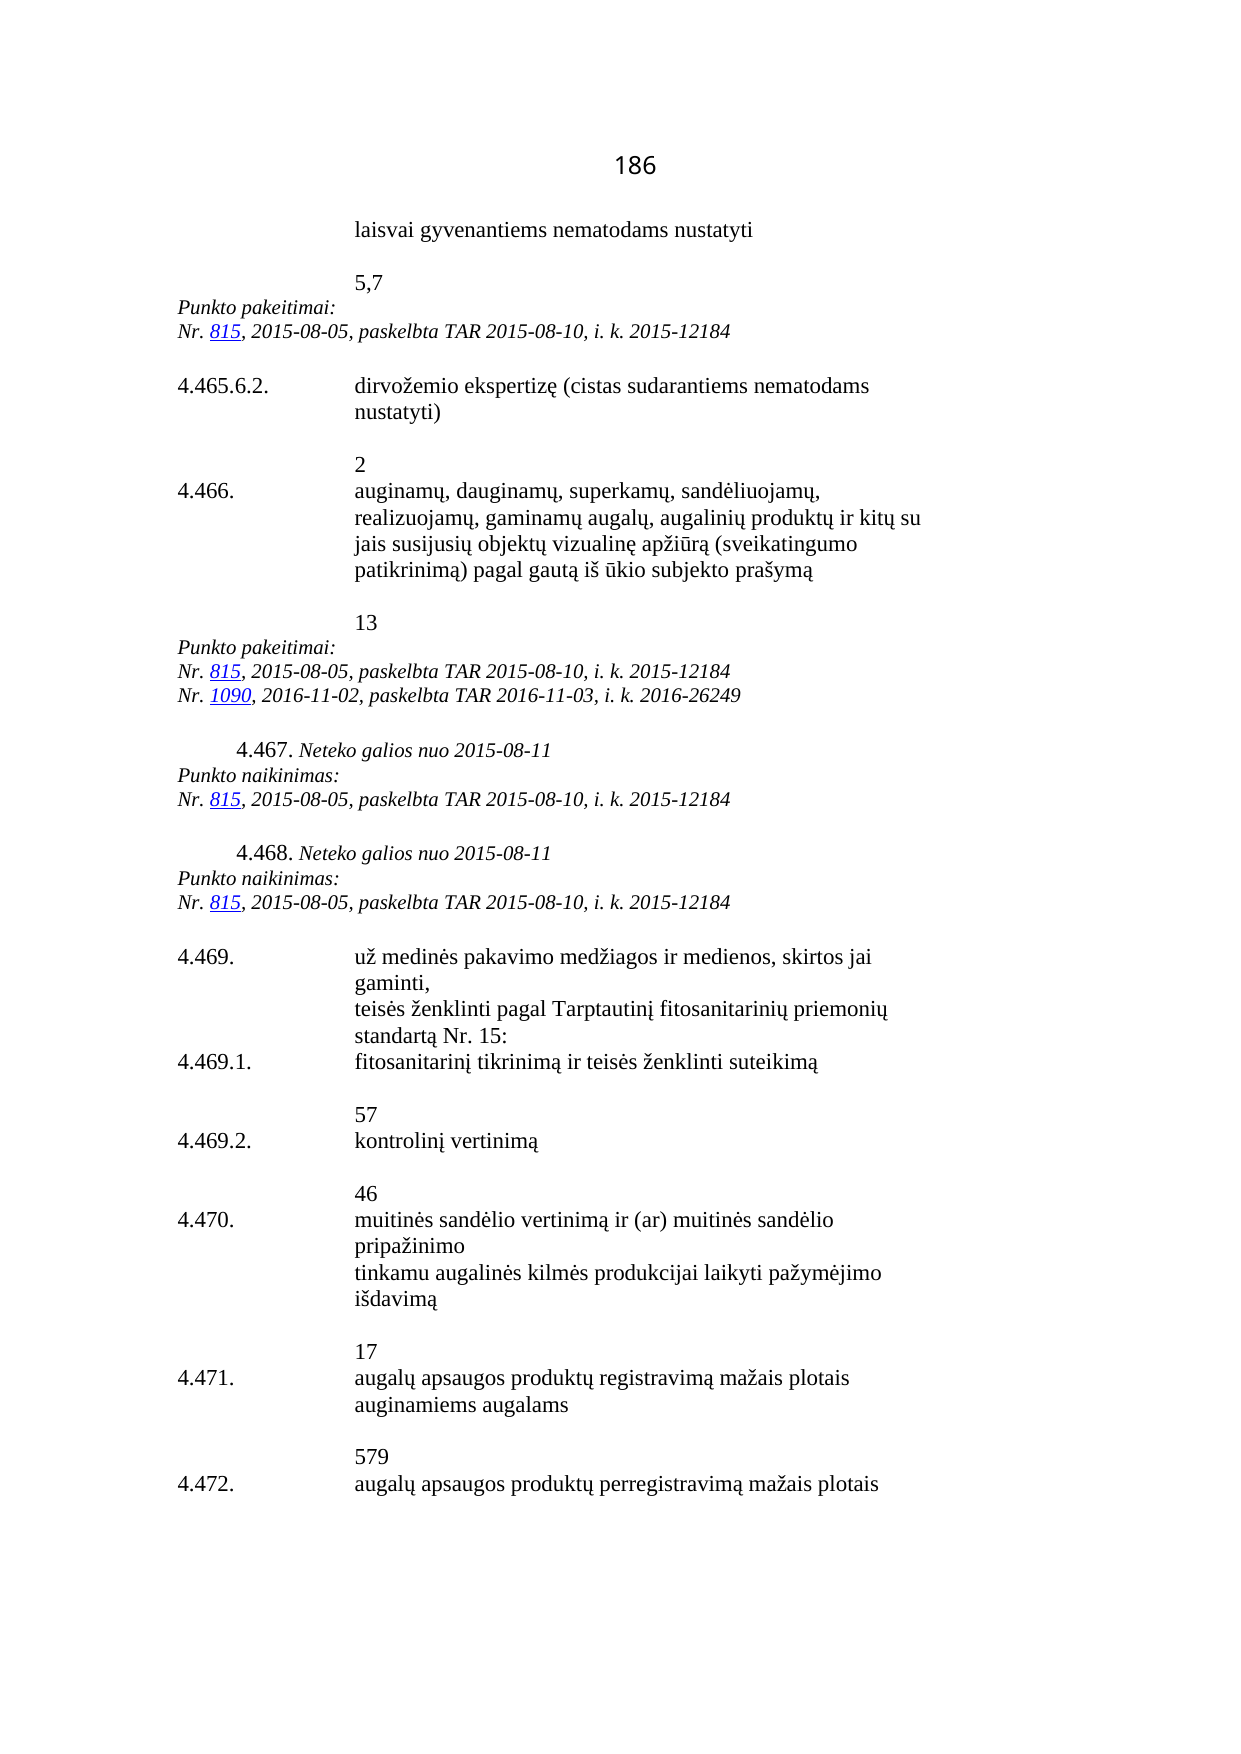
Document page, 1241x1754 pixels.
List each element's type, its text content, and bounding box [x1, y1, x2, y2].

text laisvai gyvenantiems nematodams nustatyti 5,7 [354, 216, 945, 295]
text standartą Nr. 15: [354, 1022, 945, 1048]
text patikrinimą) pagal gautą iš ūkio subjekto prašymą 13 [354, 556, 945, 635]
text 4.469. už medinės pakavimo medžiagos ir medienos, skirtos jai gaminti, [177, 943, 945, 995]
text Punkto naikinimas: [177, 763, 1093, 787]
text 4.468. Neteko galios nuo 2015-08-11 [177, 839, 1093, 866]
text Punkto pakeitimai: [177, 295, 1093, 319]
text jais susijusių objektų vizualinę apžiūrą (sveikatingumo [354, 530, 945, 556]
text 4.469.1. fitosanitarinį tikrinimą ir teisės ženklinti suteikimą 57 [177, 1048, 945, 1127]
text 4.469.2. kontrolinį vertinimą 46 [177, 1127, 945, 1206]
text Nr. 815, 2015-08-05, paskelbta TAR 2015-08-10, i. k. 2015-12184 [177, 890, 1093, 914]
text 4.472. augalų apsaugos produktų perregistravimą mažais plotais [177, 1470, 945, 1496]
text Punkto pakeitimai: [177, 635, 1093, 659]
text 4.467. Neteko galios nuo 2015-08-11 [177, 736, 1093, 763]
text tinkamu augalinės kilmės produkcijai laikyti pažymėjimo išdavimą 17 [354, 1259, 945, 1364]
text 4.466. auginamų, dauginamų, superkamų, sandėliuojamų, [177, 477, 945, 503]
text teisės ženklinti pagal Tarptautinį fitosanitarinių priemonių [354, 995, 945, 1022]
text auginamiems augalams 579 [354, 1391, 945, 1470]
text Nr. 815, 2015-08-05, paskelbta TAR 2015-08-10, i. k. 2015-12184 [177, 319, 1093, 343]
text realizuojamų, gaminamų augalų, augalinių produktų ir kitų su [354, 503, 945, 530]
text Nr. 815, 2015-08-05, paskelbta TAR 2015-08-10, i. k. 2015-12184 [177, 659, 1093, 683]
text Nr. 815, 2015-08-05, paskelbta TAR 2015-08-10, i. k. 2015-12184 [177, 787, 1093, 811]
text 4.465.6.2. dirvožemio ekspertizę (cistas sudarantiems nematodams nustatyti) 2 [177, 372, 945, 477]
text Nr. 1090, 2016-11-02, paskelbta TAR 2016-11-03, i. k. 2016-26249 [177, 683, 1093, 707]
text Punkto naikinimas: [177, 866, 1093, 890]
text 4.471. augalų apsaugos produktų registravimą mažais plotais [177, 1364, 945, 1391]
text 4.470. muitinės sandėlio vertinimą ir (ar) muitinės sandėlio pripažinimo [177, 1206, 945, 1259]
